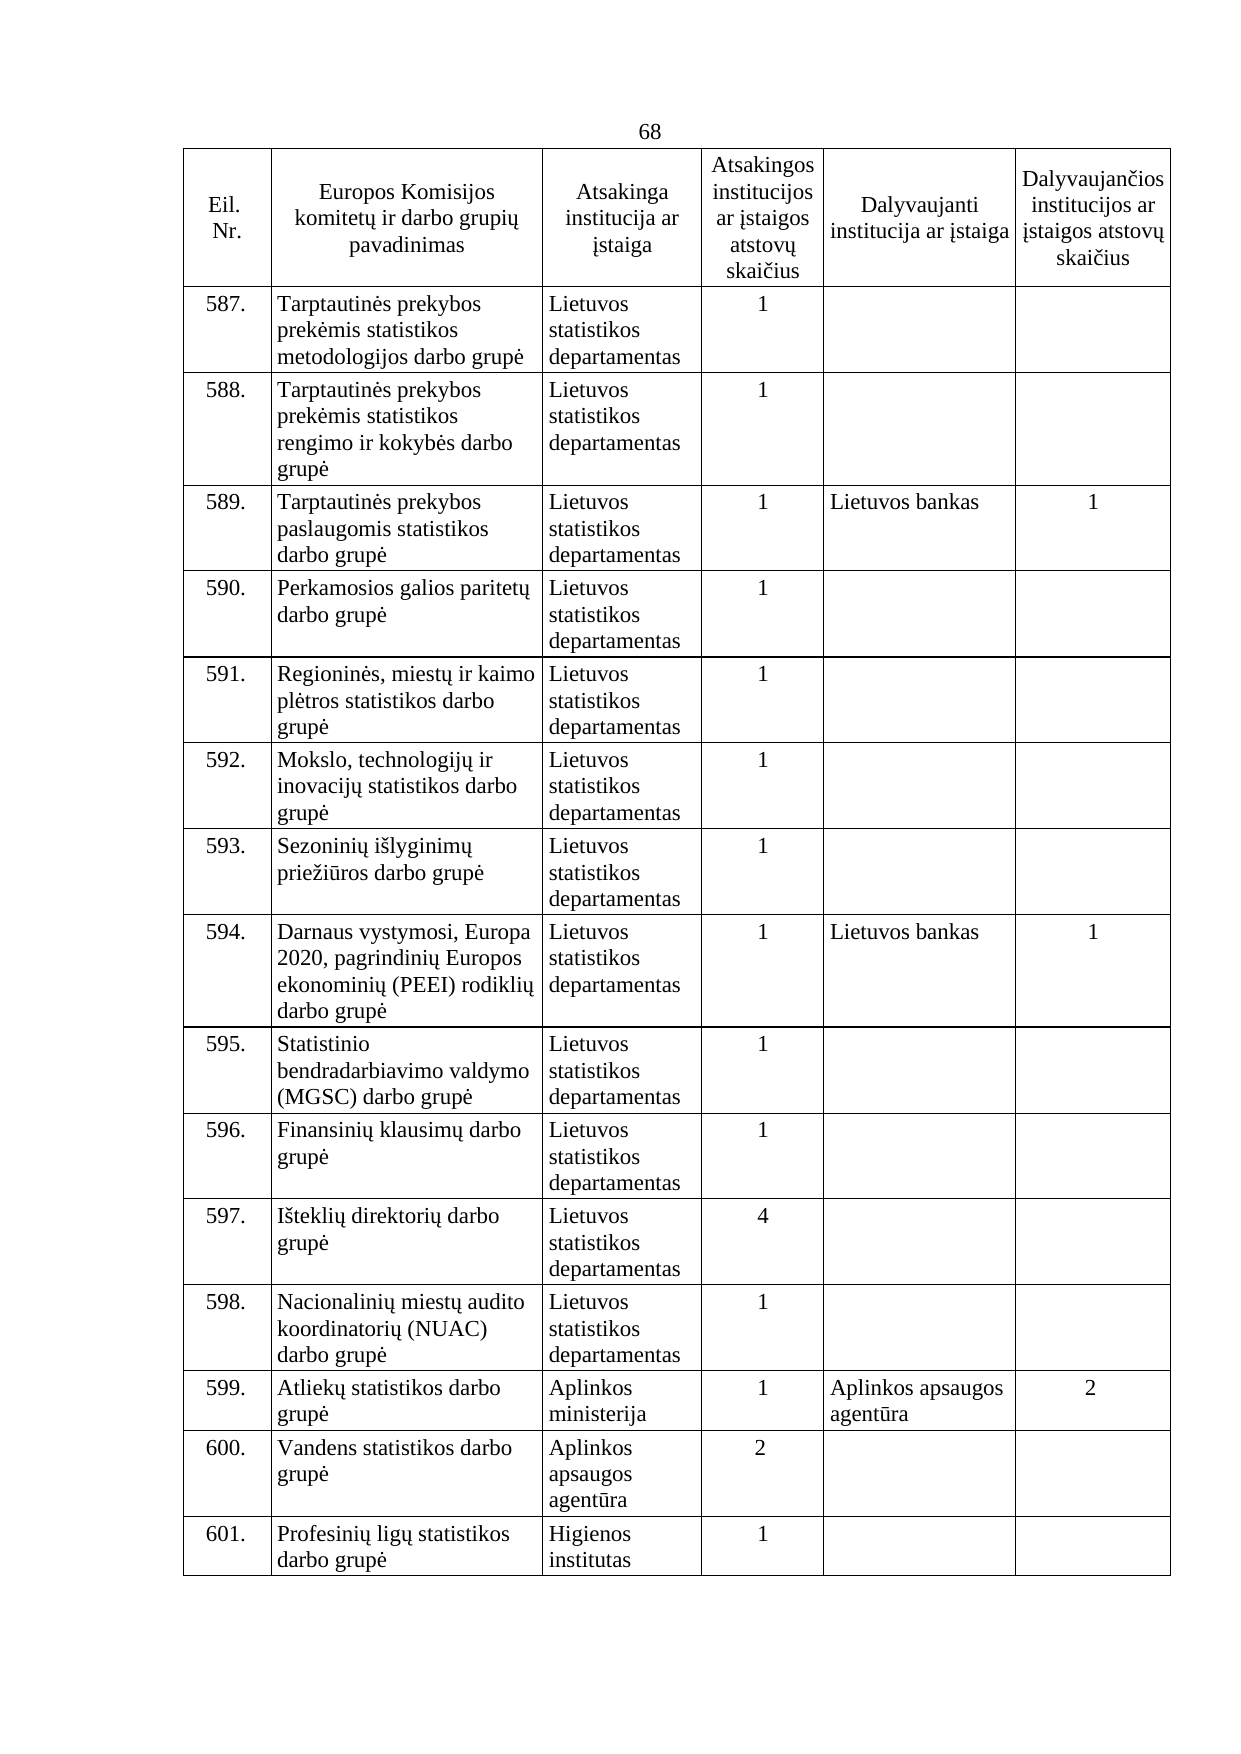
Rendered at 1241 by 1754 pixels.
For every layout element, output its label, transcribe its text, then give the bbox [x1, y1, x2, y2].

table_cell Lietuvos statistikos departamentas [543, 571, 701, 656]
table_cell [824, 1285, 1015, 1370]
table_cell 1 [702, 829, 823, 914]
table_cell [1016, 1431, 1170, 1516]
table_cell 590. [184, 571, 271, 656]
table_cell 598. [184, 1285, 271, 1370]
table_cell Mokslo, technologijų ir inovacijų statistikos darbo grupė [272, 743, 542, 828]
table_cell Profesinių ligų statistikos darbo grupė [272, 1517, 542, 1575]
table_cell 597. [184, 1199, 271, 1284]
table_cell 1 [1016, 486, 1170, 570]
table_cell Darnaus vystymosi, Europa 2020, pagrindinių Europos ekonominių (PEEI) rodiklių darbo grupė [272, 915, 542, 1026]
table_cell Lietuvos statistikos departamentas [543, 373, 701, 484]
table_cell [1016, 287, 1170, 372]
table_cell Higienos institutas [543, 1517, 701, 1575]
table_cell Lietuvos bankas [824, 915, 1015, 1026]
table_header Atsakinga institucija ar įstaiga [543, 149, 701, 286]
table_cell [824, 829, 1015, 914]
table_cell [824, 658, 1015, 742]
table_cell Regioninės, miestų ir kaimo plėtros statistikos darbo grupė [272, 658, 542, 742]
table_cell [1016, 1114, 1170, 1198]
table_cell 601. [184, 1517, 271, 1575]
table_cell [824, 1199, 1015, 1284]
table_cell [1016, 571, 1170, 656]
table_cell 2 [1016, 1371, 1170, 1430]
table_cell 591. [184, 658, 271, 742]
table_cell Aplinkos ministerija [543, 1371, 701, 1430]
table_cell Finansinių klausimų darbo grupė [272, 1114, 542, 1198]
table_cell [1016, 743, 1170, 828]
table_cell 594. [184, 915, 271, 1026]
table_cell [824, 743, 1015, 828]
table_cell [1016, 1517, 1170, 1575]
table_cell [824, 287, 1015, 372]
table_cell [1016, 829, 1170, 914]
table_cell Lietuvos statistikos departamentas [543, 486, 701, 570]
table_cell 1 [702, 1114, 823, 1198]
table_cell Perkamosios galios paritetų darbo grupė [272, 571, 542, 656]
table_cell Lietuvos statistikos departamentas [543, 287, 701, 372]
table_cell 589. [184, 486, 271, 570]
table_cell 599. [184, 1371, 271, 1430]
table_cell Lietuvos statistikos departamentas [543, 1285, 701, 1370]
table_header Dalyvaujanti institucija ar įstaiga [824, 149, 1015, 286]
table_cell Lietuvos statistikos departamentas [543, 1199, 701, 1284]
table_cell Atliekų statistikos darbo grupė [272, 1371, 542, 1430]
table_cell Vandens statistikos darbo grupė [272, 1431, 542, 1516]
table_cell [824, 373, 1015, 484]
table_cell [824, 1431, 1015, 1516]
table_cell 4 [702, 1199, 823, 1284]
table_cell Aplinkos apsaugos agentūra [824, 1371, 1015, 1430]
table_cell Tarptautinės prekybos prekėmis statistikos metodologijos darbo grupė [272, 287, 542, 372]
table_cell [824, 1028, 1015, 1112]
table_cell Nacionalinių miestų audito koordinatorių (NUAC) darbo grupė [272, 1285, 542, 1370]
table_cell 587. [184, 287, 271, 372]
table_cell 1 [702, 486, 823, 570]
table_cell [824, 1517, 1015, 1575]
table_cell 596. [184, 1114, 271, 1198]
table_cell 593. [184, 829, 271, 914]
table_cell 1 [702, 287, 823, 372]
table_cell [824, 571, 1015, 656]
table_cell Tarptautinės prekybos paslaugomis statistikos darbo grupė [272, 486, 542, 570]
table_cell Tarptautinės prekybos prekėmis statistikos rengimo ir kokybės darbo grupė [272, 373, 542, 484]
table_cell 1 [702, 743, 823, 828]
table_cell 1 [702, 658, 823, 742]
table_cell Lietuvos statistikos departamentas [543, 1114, 701, 1198]
table_cell Lietuvos bankas [824, 486, 1015, 570]
table_cell 592. [184, 743, 271, 828]
table_cell 1 [702, 1517, 823, 1575]
table_header Eil. Nr. [184, 149, 271, 286]
table_cell [1016, 1199, 1170, 1284]
table_cell 1 [702, 1028, 823, 1112]
table_cell 595. [184, 1028, 271, 1112]
table_cell [1016, 1028, 1170, 1112]
table_cell 600. [184, 1431, 271, 1516]
table_cell [1016, 373, 1170, 484]
table_cell Lietuvos statistikos departamentas [543, 1028, 701, 1112]
table_cell 1 [702, 373, 823, 484]
table_cell 1 [702, 571, 823, 656]
table_cell 1 [702, 1285, 823, 1370]
table_header Europos Komisijos komitetų ir darbo grupių pavadinimas [272, 149, 542, 286]
table_cell Aplinkos apsaugos agentūra [543, 1431, 701, 1516]
table_cell Išteklių direktorių darbo grupė [272, 1199, 542, 1284]
table_header Atsakingos institucijos ar įstaigos atstovų skaičius [702, 149, 823, 286]
table_cell Lietuvos statistikos departamentas [543, 915, 701, 1026]
table_cell 1 [702, 1371, 823, 1430]
table_cell Lietuvos statistikos departamentas [543, 829, 701, 914]
table_cell [1016, 658, 1170, 742]
table_cell 588. [184, 373, 271, 484]
table_cell Lietuvos statistikos departamentas [543, 658, 701, 742]
table_cell Statistinio bendradarbiavimo valdymo (MGSC) darbo grupė [272, 1028, 542, 1112]
table_cell Sezoninių išlyginimų priežiūros darbo grupė [272, 829, 542, 914]
table_cell Lietuvos statistikos departamentas [543, 743, 701, 828]
table_cell [1016, 1285, 1170, 1370]
table_cell [824, 1114, 1015, 1198]
table_cell 1 [1016, 915, 1170, 1026]
table_header Dalyvaujančios institucijos ar įstaigos atstovų skaičius [1016, 149, 1170, 286]
table_cell 2 [702, 1431, 823, 1516]
table_cell 1 [702, 915, 823, 1026]
